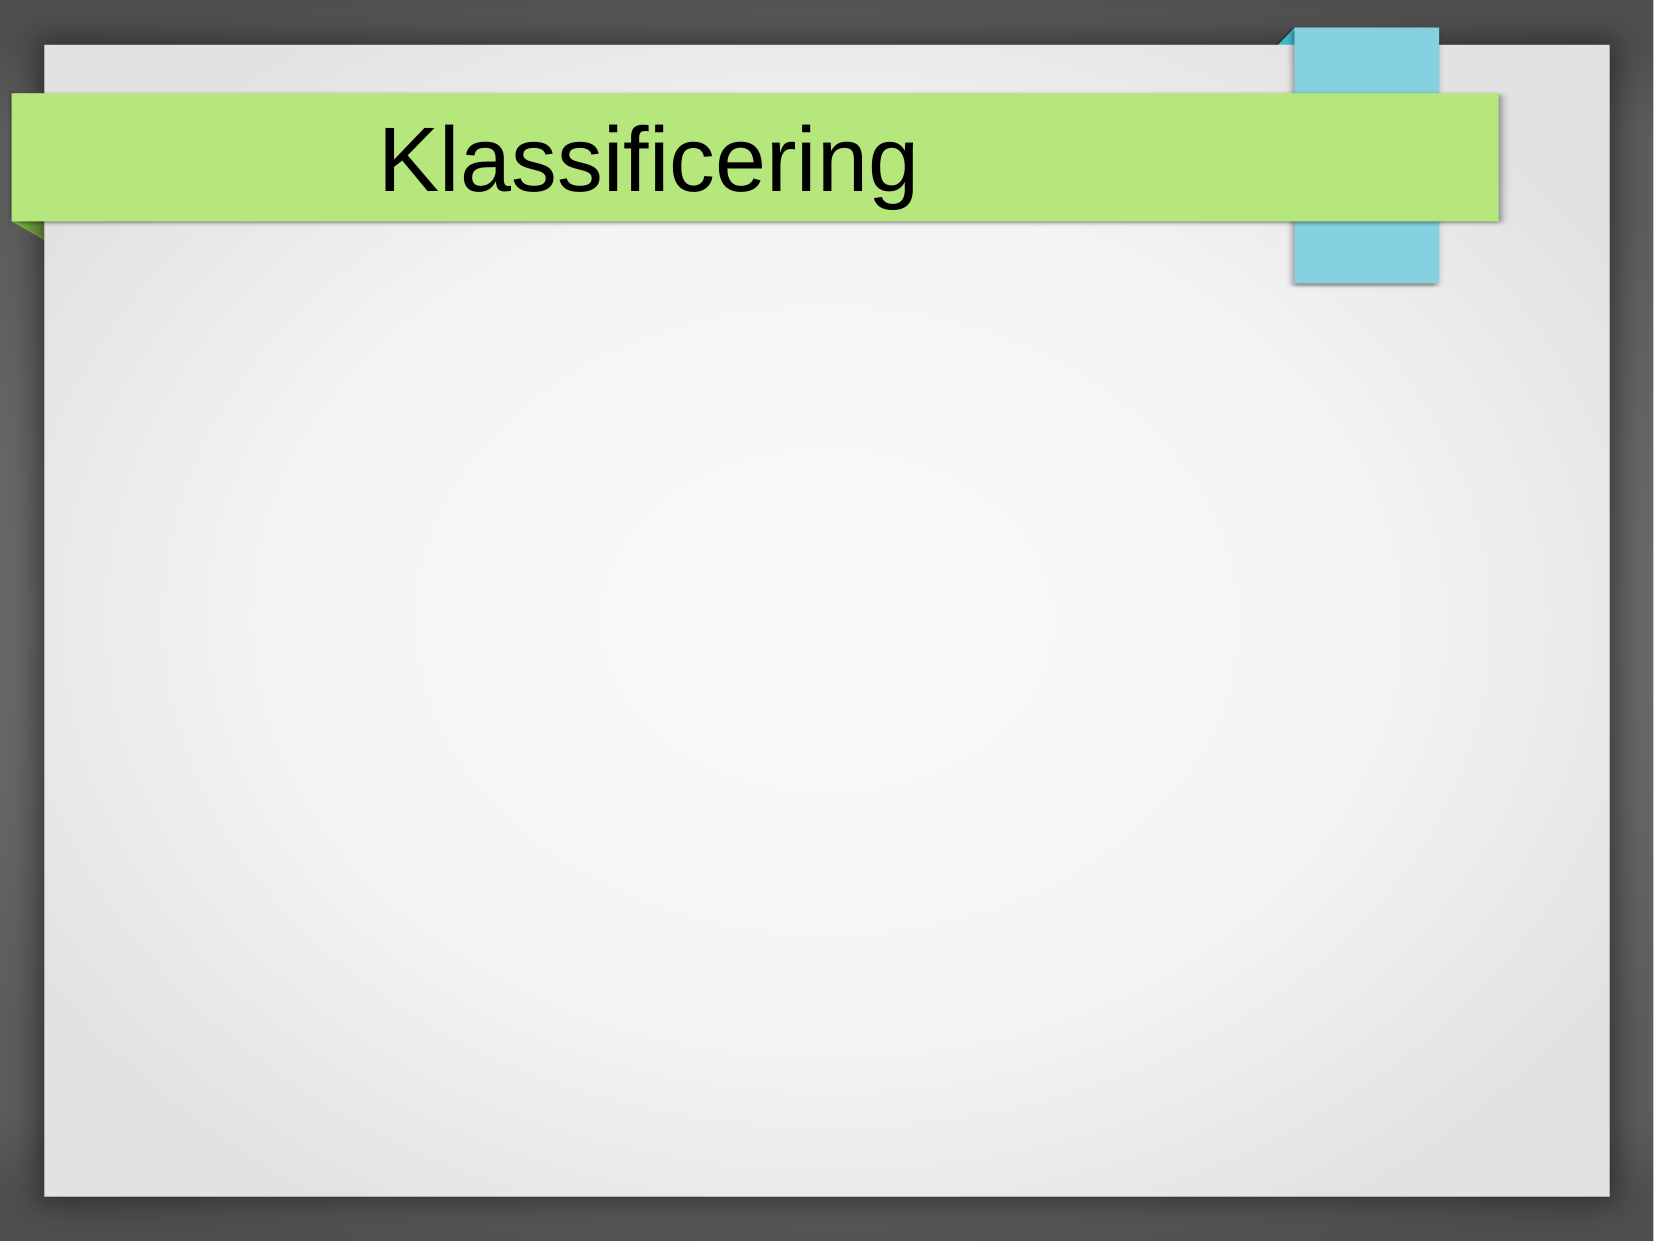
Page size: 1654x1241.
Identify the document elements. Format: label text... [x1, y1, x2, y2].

title Klassificering [70, 106, 1229, 213]
picture [0, 0, 1654, 1241]
